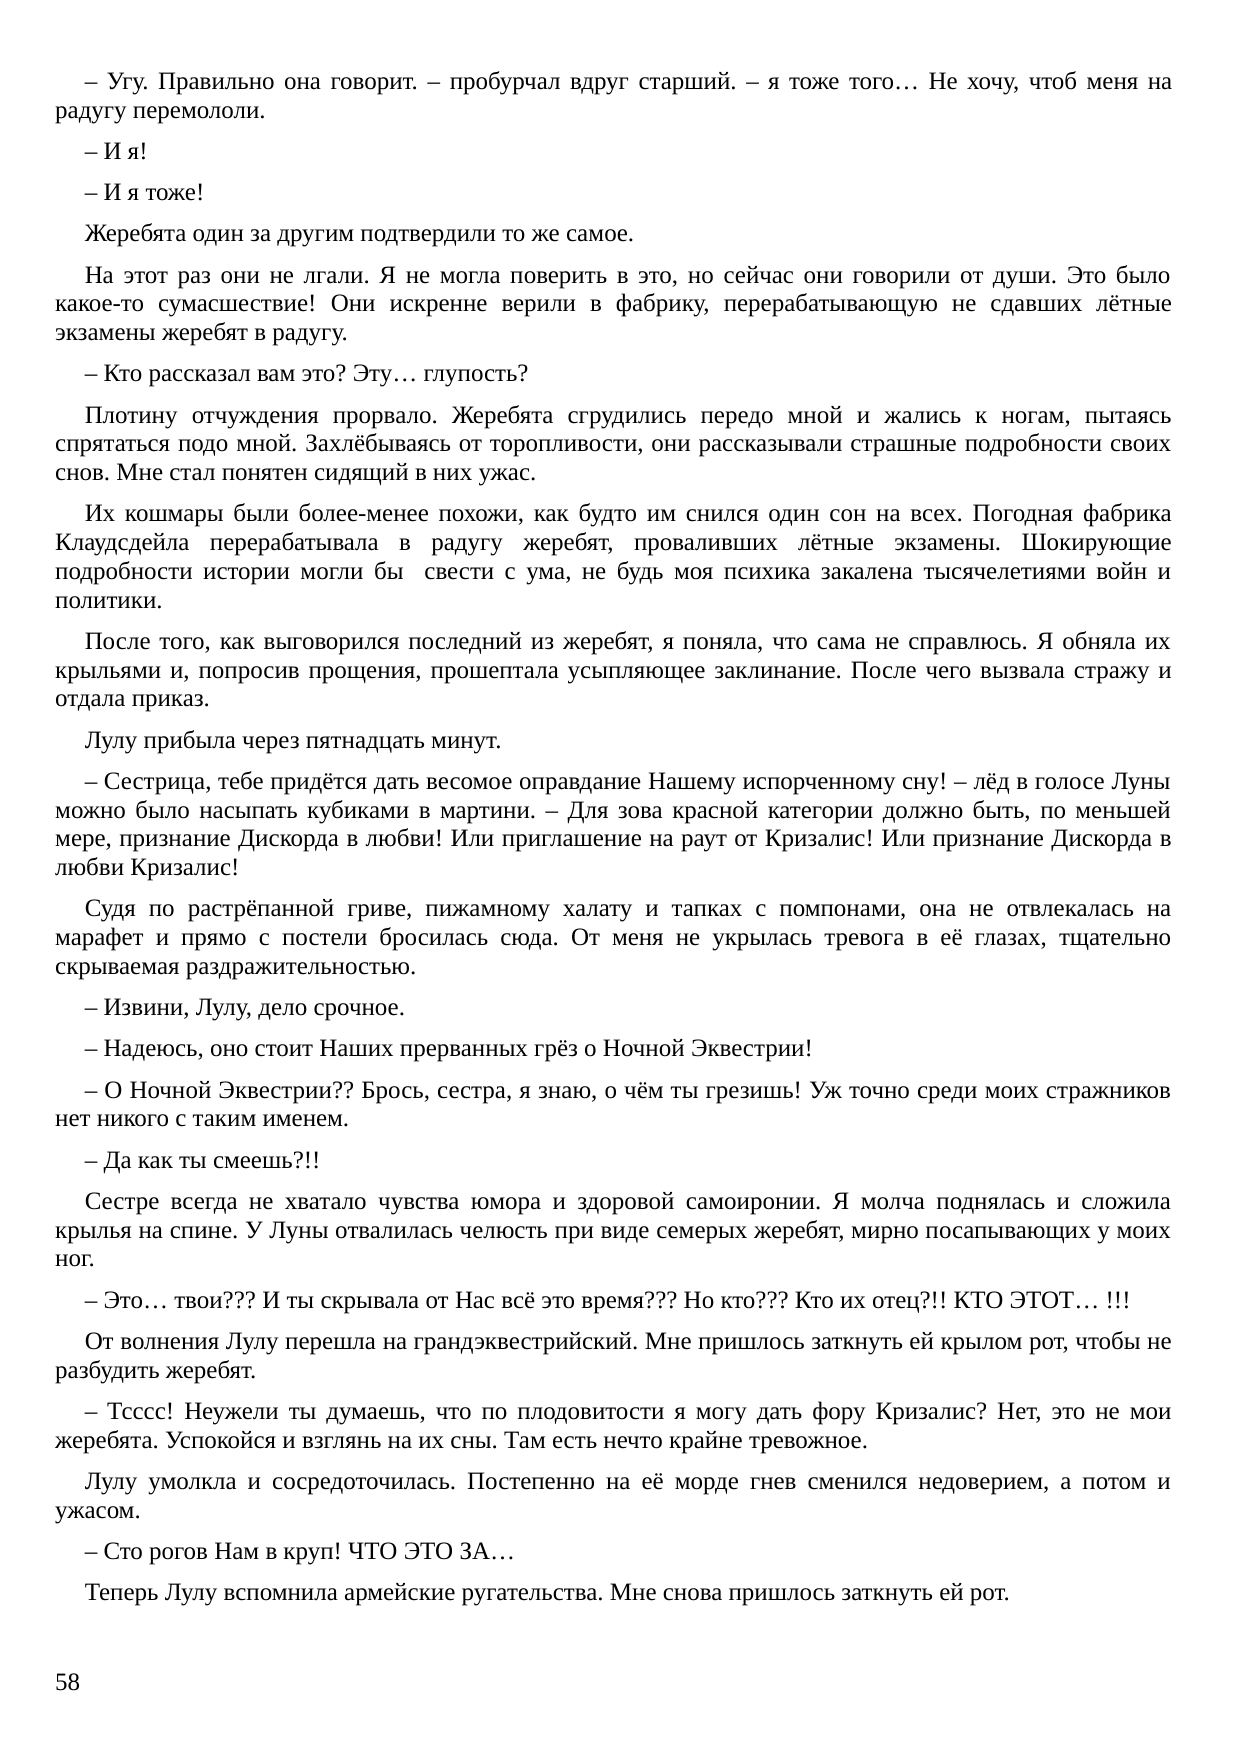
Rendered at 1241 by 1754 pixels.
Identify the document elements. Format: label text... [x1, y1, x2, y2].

text – Сестрица, тебе придётся дать весомое оправдание Нашему испорченному сну! – лёд в голосе Луны можно было насыпать кубиками в мартини. – Для зова красной категории должно быть, по меньшей мере, признание Дискорда в любви! Или приглашение на раут от Кризалис! Или признание Дискорда в любви Кризалис! [55, 766, 1173, 881]
text – И я тоже! [55, 177, 1173, 206]
text Теперь Лулу вспомнила армейские ругательства. Мне снова пришлось заткнуть ей рот. [55, 1577, 1173, 1606]
text Сестре всегда не хватало чувства юмора и здоровой самоиронии. Я молча поднялась и сложила крылья на спине. У Луны отвалилась челюсть при виде семерых жеребят, мирно посапывающих у моих ног. [55, 1186, 1173, 1272]
text – О Ночной Эквестрии?? Брось, сестра, я знаю, о чём ты грезишь! Уж точно среди моих стражников нет никого с таким именем. [55, 1075, 1173, 1132]
text – Сто рогов Нам в круп! ЧТО ЭТО ЗА… [55, 1536, 1173, 1565]
text Их кошмары были более-менее похожи, как будто им снился один сон на всех. Погодная фабрика Клаудсдейла перерабатывала в радугу жеребят, проваливших лётные экзамены. Шокирующие подробности истории могли бы свести с ума, не будь моя психика закалена тысячелетиями войн и политики. [55, 498, 1173, 613]
text – Тсссс! Неужели ты думаешь, что по плодовитости я могу дать фору Кризалис? Нет, это не мои жеребята. Успокойся и взглянь на их сны. Там есть нечто крайне тревожное. [55, 1396, 1173, 1453]
text – Надеюсь, оно стоит Наших прерванных грёз о Ночной Эквестрии! [55, 1033, 1173, 1062]
text Лулу прибыла через пятнадцать минут. [55, 725, 1173, 753]
text Жеребята один за другим подтвердили то же самое. [55, 218, 1173, 247]
text Лулу умолкла и сосредоточилась. Постепенно на её морде гнев сменился недоверием, а потом и ужасом. [55, 1466, 1173, 1523]
text После того, как выговорился последний из жеребят, я поняла, что сама не справлюсь. Я обняла их крыльями и, попросив прощения, прошептала усыпляющее заклинание. После чего вызвала стражу и отдала приказ. [55, 626, 1173, 712]
text На этот раз они не лгали. Я не могла поверить в это, но сейчас они говорили от души. Это было какое-то сумасшествие! Они искренне верили в фабрику, перерабатывающую не сдавших лётные экзамены жеребят в радугу. [55, 260, 1173, 346]
text – Угу. Правильно она говорит. – пробурчал вдруг старший. – я тоже того… Не хочу, чтоб меня на радугу перемололи. [55, 66, 1173, 123]
text – Кто рассказал вам это? Эту… глупость? [55, 358, 1173, 387]
text Плотину отчуждения прорвало. Жеребята сгрудились передо мной и жались к ногам, пытаясь спрятаться подо мной. Захлёбываясь от торопливости, они рассказывали страшные подробности своих снов. Мне стал понятен сидящий в них ужас. [55, 400, 1173, 486]
text – Извини, Лулу, дело срочное. [55, 992, 1173, 1021]
text – Да как ты смеешь?!! [55, 1145, 1173, 1173]
text От волнения Лулу перешла на грандэквестрийский. Мне пришлось заткнуть ей крылом рот, чтобы не разбудить жеребят. [55, 1326, 1173, 1383]
text – И я! [55, 136, 1173, 165]
text Судя по растрёпанной гриве, пижамному халату и тапках с помпонами, она не отвлекалась на марафет и прямо с постели бросилась сюда. От меня не укрылась тревога в её глазах, тщательно скрываемая раздражительностью. [55, 893, 1173, 980]
text – Это… твои??? И ты скрывала от Нас всё это время??? Но кто??? Кто их отец?!! КТО ЭТОТ… !!! [55, 1285, 1173, 1313]
